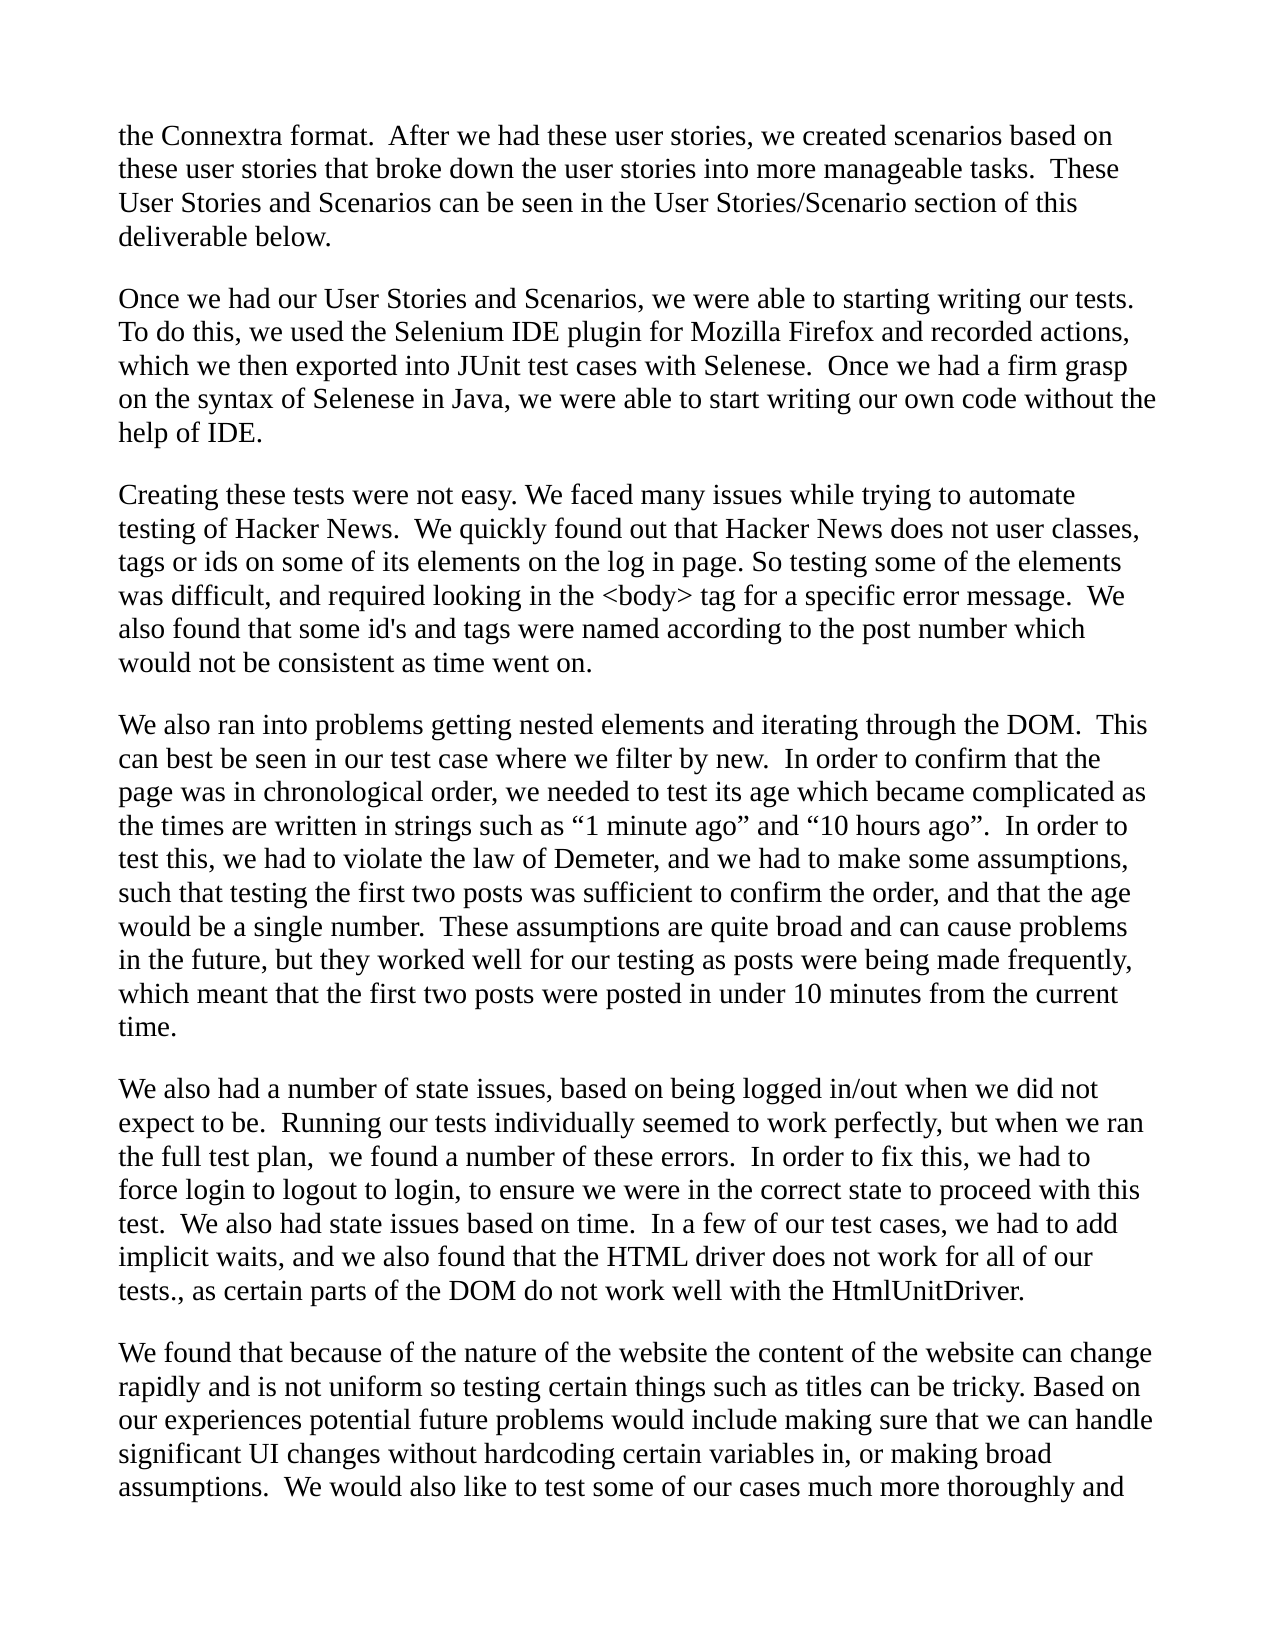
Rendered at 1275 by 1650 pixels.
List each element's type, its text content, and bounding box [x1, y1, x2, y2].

text Creating these tests were not easy. We faced many issues while trying to automate testing of Hacker News. We quickly found out that Hacker News does not user classes, tags or ids on some of its elements on the log in page. So testing some of the elements was difficult, and required looking in the <body> tag for a specific error message. We also found that some id's and tags were named according to the post number which would not be consistent as time went on. [118, 477, 1157, 679]
text Once we had our User Stories and Scenarios, we were able to starting writing our tests. To do this, we used the Selenium IDE plugin for Mozilla Firefox and recorded actions, which we then exported into JUnit test cases with Selenese. Once we had a firm grasp on the syntax of Selenese in Java, we were able to start writing our own code without the help of IDE. [118, 281, 1157, 449]
text the Connextra format. After we had these user stories, we created scenarios based on these user stories that broke down the user stories into more manageable tasks. These User Stories and Scenarios can be seen in the User Stories/Scenario section of this deliverable below. [118, 118, 1157, 252]
text We also had a number of state issues, based on being logged in/out when we did not expect to be. Running our tests individually seemed to work perfectly, but when we ran the full test plan, we found a number of these errors. In order to fix this, we had to force login to logout to login, to ensure we were in the correct state to proceed with this test. We also had state issues based on time. In a few of our test cases, we had to add implicit waits, and we also found that the HTML driver does not work for all of our tests., as certain parts of the DOM do not work well with the HtmlUnitDriver. [118, 1072, 1157, 1306]
text We found that because of the nature of the website the content of the website can change rapidly and is not uniform so testing certain things such as titles can be tricky. Based on our experiences potential future problems would include making sure that we can handle significant UI changes without hardcoding certain variables in, or making broad assumptions. We would also like to test some of our cases much more thoroughly and [118, 1335, 1157, 1503]
text We also ran into problems getting nested elements and iterating through the DOM. This can best be seen in our test case where we filter by new. In order to confirm that the page was in chronological order, we needed to test its age which became complicated as the times are written in strings such as “1 minute ago” and “10 hours ago”. In order to test this, we had to violate the law of Demeter, and we had to make some assumptions, such that testing the first two posts was sufficient to confirm the order, and that the age would be a single number. These assumptions are quite broad and can cause problems in the future, but they worked well for our testing as posts were being made frequently, which meant that the first two posts were posted in under 10 minutes from the current time. [118, 707, 1157, 1043]
